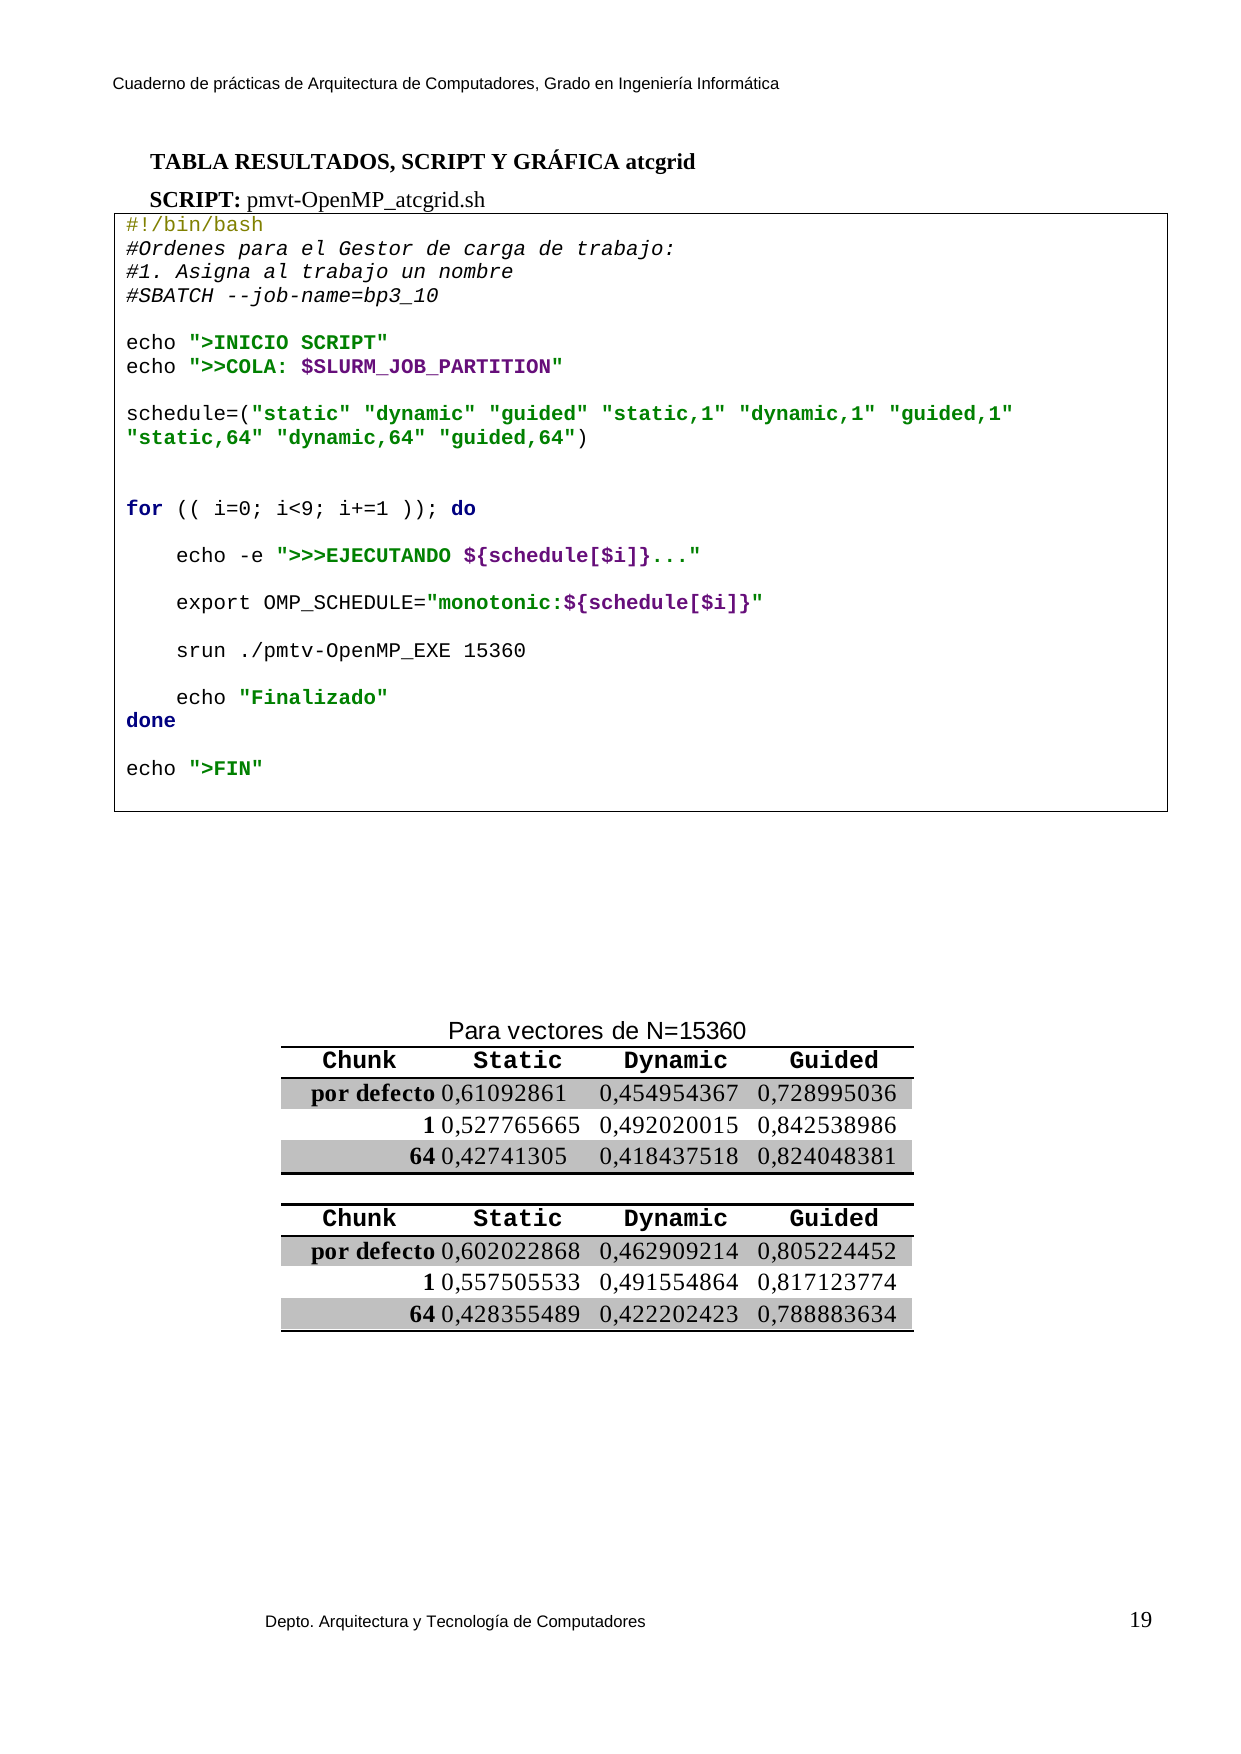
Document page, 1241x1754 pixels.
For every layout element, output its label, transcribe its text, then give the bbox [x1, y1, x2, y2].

text TABLA RESULTADOS, SCRIPT Y GRÁFICA atcgrid [150, 148, 1152, 174]
table_header #!/bin/bash #Ordenes para el Gestor de carga de trabajo: #1. Asigna al trabajo un nombre #SBATCH --job-name=bp3_10 echo ">INICIO SCRIPT" echo ">>COLA: $SLURM_JOB_PARTITION" schedule=("static" "dynamic" "guided" "static,1" "dynamic,1" "guided,1" "static,64" "dynamic,64" "guided,64") for (( i=0; i<9; i+=1 )); do echo -e ">>>EJECUTANDO ${schedule[$i]}..." export OMP_SCHEDULE="monotonic:${schedule[$i]}" srun ./pmtv-OpenMP_EXE 15360 echo "Finalizado" done echo ">FIN" [115, 214, 1167, 811]
list SCRIPT: pmvt-OpenMP_atcgrid.sh [149, 187, 1152, 213]
